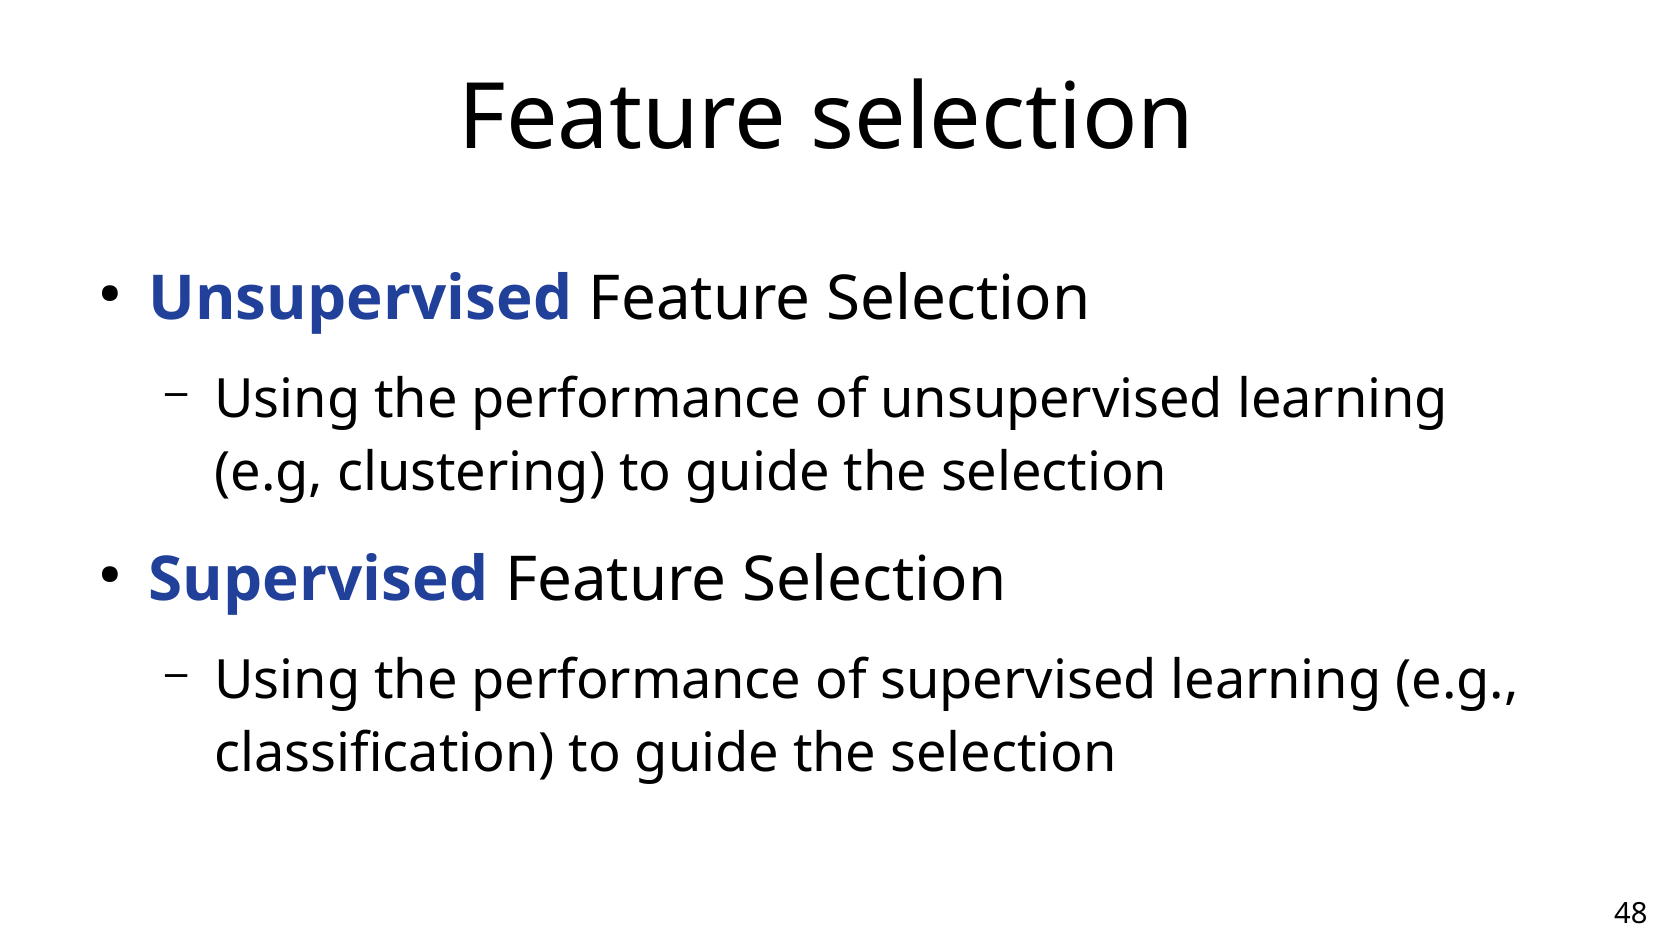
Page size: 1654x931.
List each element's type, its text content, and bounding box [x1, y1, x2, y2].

title Feature selection [82, 1, 1571, 226]
list Unsupervised Feature Selection Using the performance of unsupervised learning (e.g, clustering) to guide the selection Supervised Feature Selection Using the performance of supervised learning (e.g., classification) to guide the selection [82, 253, 1571, 793]
